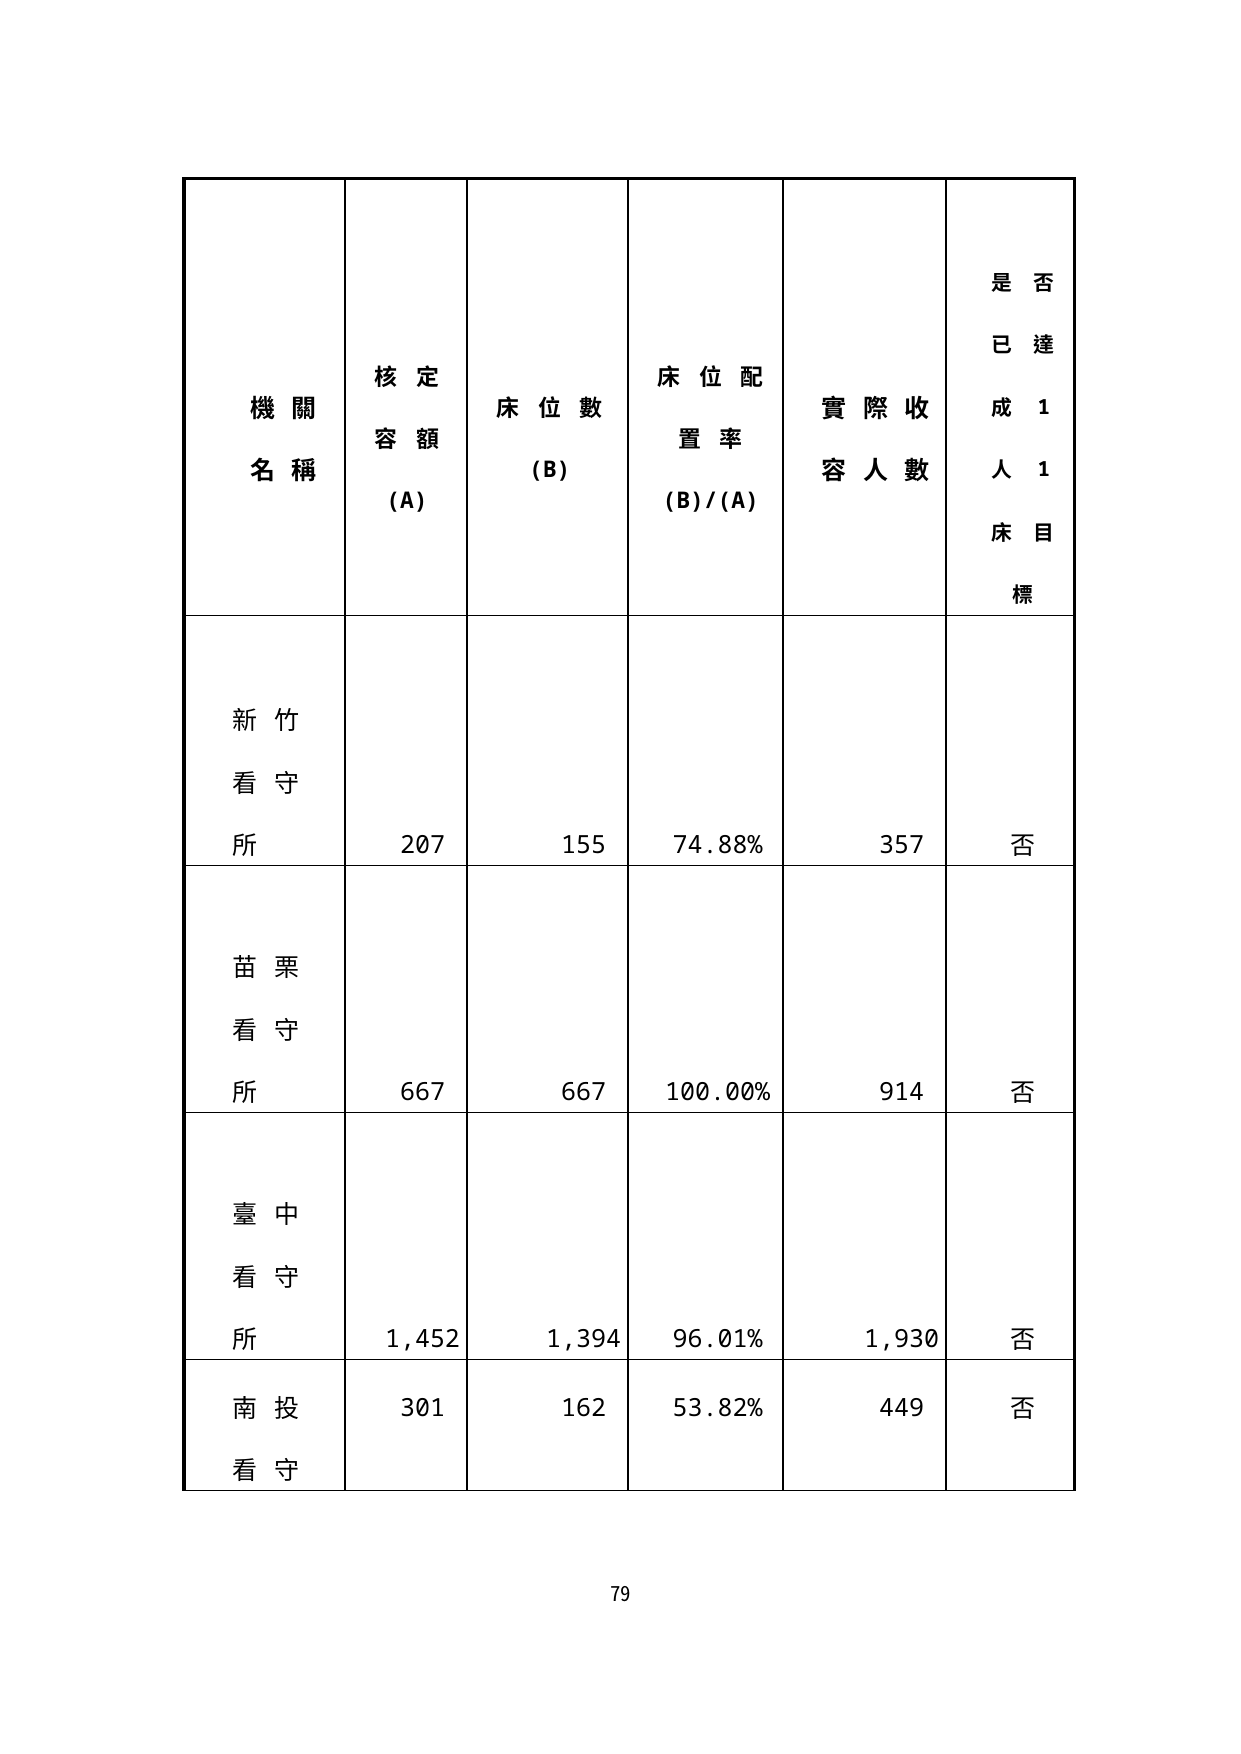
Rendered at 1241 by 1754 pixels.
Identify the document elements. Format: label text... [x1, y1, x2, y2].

table_cell 357 [784, 616, 945, 865]
table_cell 否 [947, 1360, 1073, 1490]
table_cell 100.00% [629, 866, 782, 1112]
table_header 床位數 (B) [468, 180, 627, 615]
table_cell 162 [468, 1360, 627, 1490]
table_cell 1,394 [468, 1113, 627, 1358]
table_cell 667 [346, 866, 466, 1112]
table_cell 1,452 [346, 1113, 466, 1358]
table_cell 否 [947, 616, 1073, 865]
table_cell 74.88% [629, 616, 782, 865]
table_cell 新竹看守所 [186, 616, 344, 865]
table_cell 苗栗看守所 [186, 866, 344, 1112]
table_cell 臺中看守所 [186, 1113, 344, 1358]
table_cell 1,930 [784, 1113, 945, 1358]
table_header 是否已達成1人1床目標 [947, 180, 1073, 615]
table_cell 53.82% [629, 1360, 782, 1490]
table_cell 南投看守 [186, 1360, 344, 1490]
table_header 核定容額 (A) [346, 180, 466, 615]
table_header 機關名稱 [186, 180, 344, 615]
table_cell 449 [784, 1360, 945, 1490]
table_cell 914 [784, 866, 945, 1112]
table_header 床位配置率(B)/(A) [629, 180, 782, 615]
table_cell 96.01% [629, 1113, 782, 1358]
table_cell 667 [468, 866, 627, 1112]
table_cell 155 [468, 616, 627, 865]
table_cell 301 [346, 1360, 466, 1490]
table_cell 207 [346, 616, 466, 865]
table_cell 否 [947, 866, 1073, 1112]
table_cell 否 [947, 1113, 1073, 1358]
table_header 實際收 容人數 [784, 180, 945, 615]
